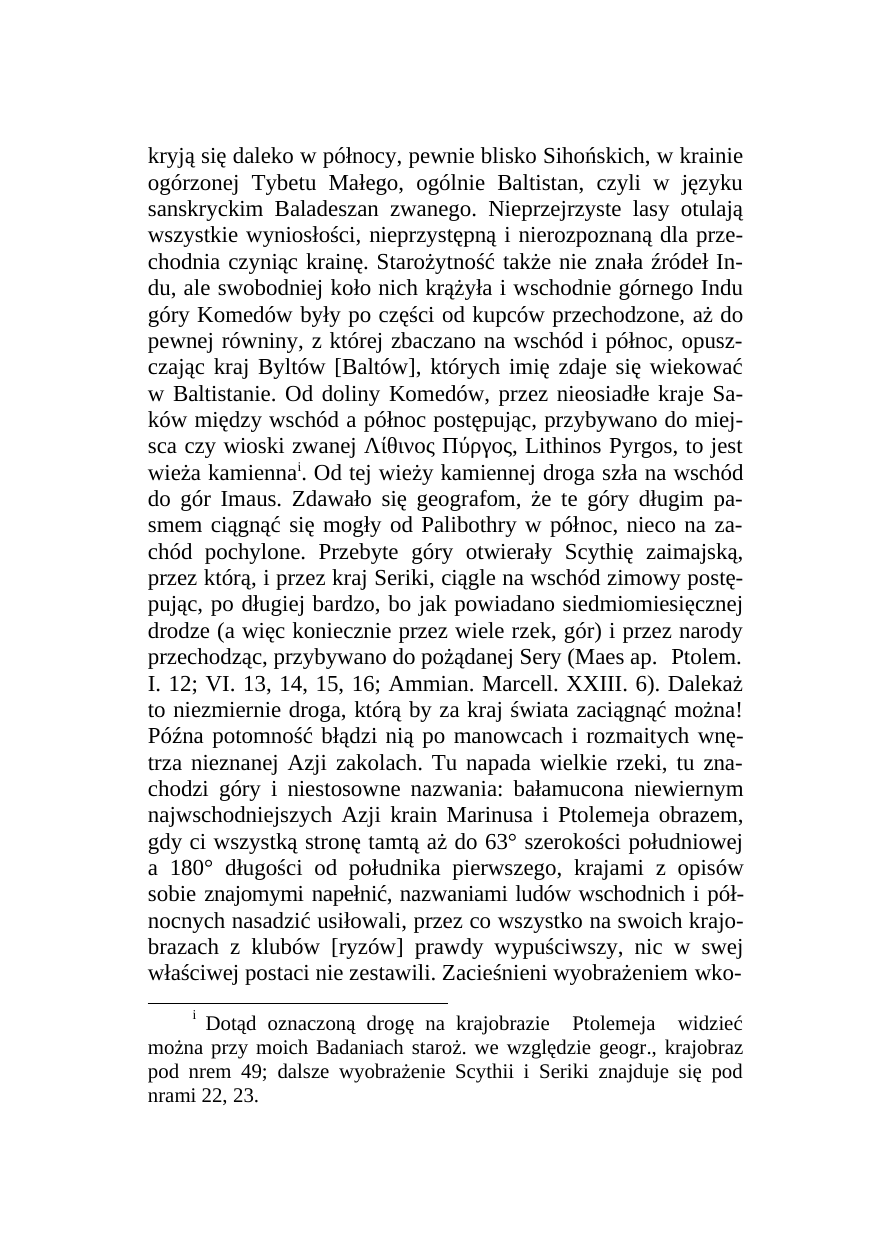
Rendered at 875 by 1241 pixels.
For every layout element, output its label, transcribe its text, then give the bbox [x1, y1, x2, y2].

text I. 12; VI. 13, 14, 15, 16; Ammian. Marcell. XXIII. 6). Dalekaż to niezmiernie droga, którą by za kraj świata zaciągnąć można! Późna potomność błądzi nią po manowcach i rozmaitych wnę- trza nieznanej Azji zakolach. Tu napada wielkie rzeki, tu zna- chodzi góry i niestosowne nazwania: bałamucona niewiernym najwschodniejszych Azji krain Marinusa i Ptolemeja obrazem, gdy ci wszystką stronę tamtą aż do 63° szerokości południowej a 180° długości od południka pierwszego, krajami z opisów sobie znajomymi napełnić, nazwaniami ludów wschodnich i pół- nocnych nasadzić usiłowali, przez co wszystko na swoich krajo- brazach z klubów [ryzów] prawdy wypuściwszy, nic w swej właściwej postaci nie zestawili. Zacieśnieni wyobrażeniem wko- [148, 669, 744, 986]
text kryją się daleko w północy, pewnie blisko Sihońskich, w krainie ogórzonej Tybetu Małego, ogólnie Baltistan, czyli w języku sanskryckim Baladeszan zwanego. Nieprzejrzyste lasy otulają wszystkie wyniosłości, nieprzystępną i nierozpoznaną dla prze- chodnia czyniąc krainę. Starożytność także nie znała źródeł In- du, ale swobodniej koło nich krążyła i wschodnie górnego Indu góry Komedów były po części od kupców przechodzone, aż do pewnej równiny, z której zbaczano na wschód i północ, opusz- czając kraj Byltów [Baltów], których imię zdaje się wiekować w Baltistanie. Od doliny Komedów, przez nieosiadłe kraje Sa- ków między wschód a północ postępując, przybywano do miej- sca czy wioski zwanej Λίθινος Πύργος, Lithinos Pyrgos, to jest wieża kamiennai. Od tej wieży kamiennej droga szła na wschód do gór Imaus. Zdawało się geografom, że te góry długim pa- smem ciągnąć się mogły od Palibothry w północ, nieco na za- chód pochylone. Przebyte góry otwierały Scythię zaimajską, przez którą, i przez kraj Seriki, ciągle na wschód zimowy postę- pując, po długiej bardzo, bo jak powiadano siedmiomiesięcznej drodze (a więc koniecznie przez wiele rzek, gór) i przez narody przechodząc, przybywano do pożądanej Sery (Maes ap. Ptolem. [148, 142, 744, 669]
text i Dotąd oznaczoną drogę na krajobrazie Ptolemeja widzieć można przy moich Badaniach staroż. we względzie geogr., krajobraz pod nrem 49; dalsze wyobrażenie Scythii i Seriki znajduje się pod nrami 22, 23. [148, 1002, 744, 1107]
